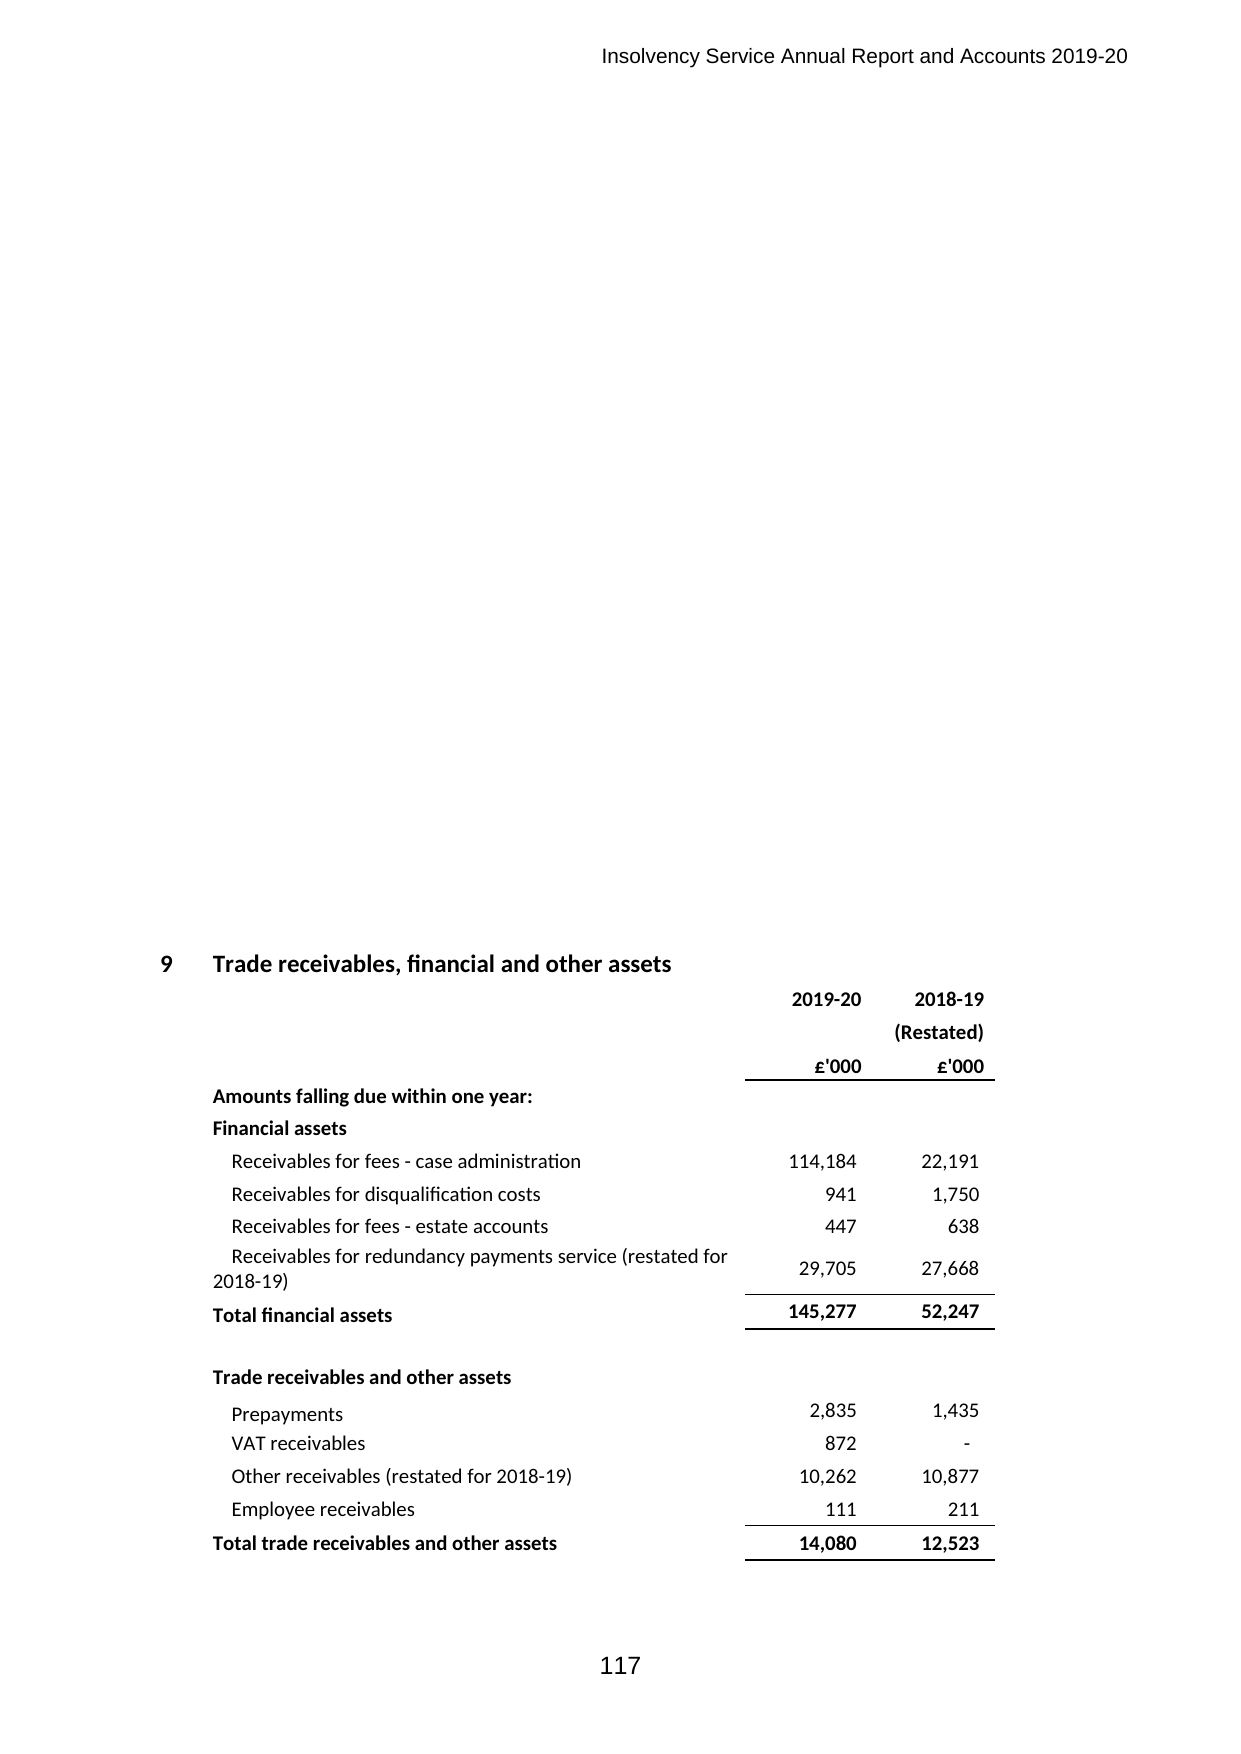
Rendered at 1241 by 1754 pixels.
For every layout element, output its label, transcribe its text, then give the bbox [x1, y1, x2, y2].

table_cell Receivables for fees - estate accounts [201, 1210, 745, 1243]
table_cell [995, 1459, 1117, 1492]
table_cell [124, 979, 201, 1012]
table_cell [873, 1112, 995, 1144]
table_cell 12,523 [873, 1526, 995, 1559]
table_cell [124, 1559, 201, 1592]
table_cell Total trade receivables and other assets [201, 1525, 745, 1559]
table_cell [745, 1112, 872, 1144]
table_cell 114,184 [745, 1144, 872, 1177]
table_cell [873, 1330, 995, 1361]
table_cell 447 [745, 1210, 872, 1243]
table_cell [873, 1361, 995, 1394]
table_cell Other receivables (restated for 2018-19) [201, 1459, 745, 1492]
table_cell [995, 1426, 1117, 1459]
table_header [995, 946, 1117, 979]
table_cell - [873, 1426, 995, 1459]
table_cell [873, 1081, 995, 1112]
table_cell [995, 979, 1117, 1012]
table_cell Receivables for disqualification costs [201, 1177, 745, 1210]
table_cell [995, 1044, 1117, 1079]
table_cell 27,668 [873, 1243, 995, 1294]
table_cell 2019-20 [745, 979, 872, 1012]
table_cell 22,191 [873, 1144, 995, 1177]
table_cell [124, 1243, 201, 1294]
table_cell [124, 1112, 201, 1144]
table_cell [124, 1394, 201, 1426]
table_cell 941 [745, 1177, 872, 1210]
table_cell [745, 1012, 872, 1044]
table_cell 10,877 [873, 1459, 995, 1492]
table_cell 29,705 [745, 1243, 872, 1294]
table_cell Trade receivables and other assets [201, 1361, 745, 1394]
table_cell [201, 1328, 745, 1361]
table_cell [873, 1561, 995, 1592]
table_cell (Restated) [873, 1012, 995, 1044]
table_cell [124, 1294, 201, 1328]
table_cell [124, 1492, 201, 1525]
table_cell [995, 1492, 1117, 1525]
table_cell 2,835 [745, 1394, 872, 1426]
table_header 9 [124, 946, 201, 979]
table_cell Receivables for redundancy payments service (restated for 2018-19) [201, 1243, 745, 1294]
table_cell [995, 1012, 1117, 1044]
table_cell £'000 [745, 1044, 872, 1079]
table_cell [201, 1044, 745, 1079]
table_cell [124, 1079, 201, 1112]
table_cell [995, 1243, 1117, 1294]
table_cell [995, 1559, 1117, 1592]
table_cell [124, 1459, 201, 1492]
table_cell [124, 1328, 201, 1361]
table_cell [995, 1361, 1117, 1394]
table_cell [124, 1426, 201, 1459]
table_cell Financial assets [201, 1112, 745, 1144]
table_cell 1,750 [873, 1177, 995, 1210]
table_cell 2018-19 [873, 979, 995, 1012]
table_cell [745, 1561, 872, 1592]
table_cell [745, 1330, 872, 1361]
table_cell Prepayments [201, 1394, 745, 1426]
table_header Trade receivables, financial and other assets [201, 946, 995, 979]
table_cell [124, 1044, 201, 1079]
table_cell [995, 1394, 1117, 1426]
table_cell [124, 1144, 201, 1177]
table_cell Employee receivables [201, 1492, 745, 1525]
table_cell [995, 1328, 1117, 1361]
table_cell [124, 1210, 201, 1243]
table_cell 211 [873, 1492, 995, 1525]
table_cell [995, 1294, 1117, 1328]
table_cell [745, 1081, 872, 1112]
table_cell [124, 1177, 201, 1210]
table_cell 52,247 [873, 1295, 995, 1328]
table_cell 10,262 [745, 1459, 872, 1492]
table_cell [201, 979, 745, 1012]
table_cell [124, 1525, 201, 1559]
table_cell 14,080 [745, 1526, 872, 1559]
table_cell [124, 1361, 201, 1394]
table_cell 1,435 [873, 1394, 995, 1426]
table_cell [995, 1210, 1117, 1243]
table_cell [201, 1012, 745, 1044]
table_cell [995, 1079, 1117, 1112]
table_cell 872 [745, 1426, 872, 1459]
table_cell [995, 1112, 1117, 1144]
table_cell [995, 1525, 1117, 1559]
table_cell [995, 1144, 1117, 1177]
table_cell Total financial assets [201, 1294, 745, 1328]
table_cell [201, 1559, 745, 1592]
table_cell VAT receivables [201, 1426, 745, 1459]
table_cell Receivables for fees - case administration [201, 1144, 745, 1177]
table_cell 111 [745, 1492, 872, 1525]
table_cell 638 [873, 1210, 995, 1243]
table_cell £'000 [873, 1044, 995, 1079]
table_cell [995, 1177, 1117, 1210]
table_cell [745, 1361, 872, 1394]
table_cell Amounts falling due within one year: [201, 1079, 745, 1112]
table_cell 145,277 [745, 1295, 872, 1328]
table_cell [124, 1012, 201, 1044]
table_header [112, 112, 1128, 1592]
